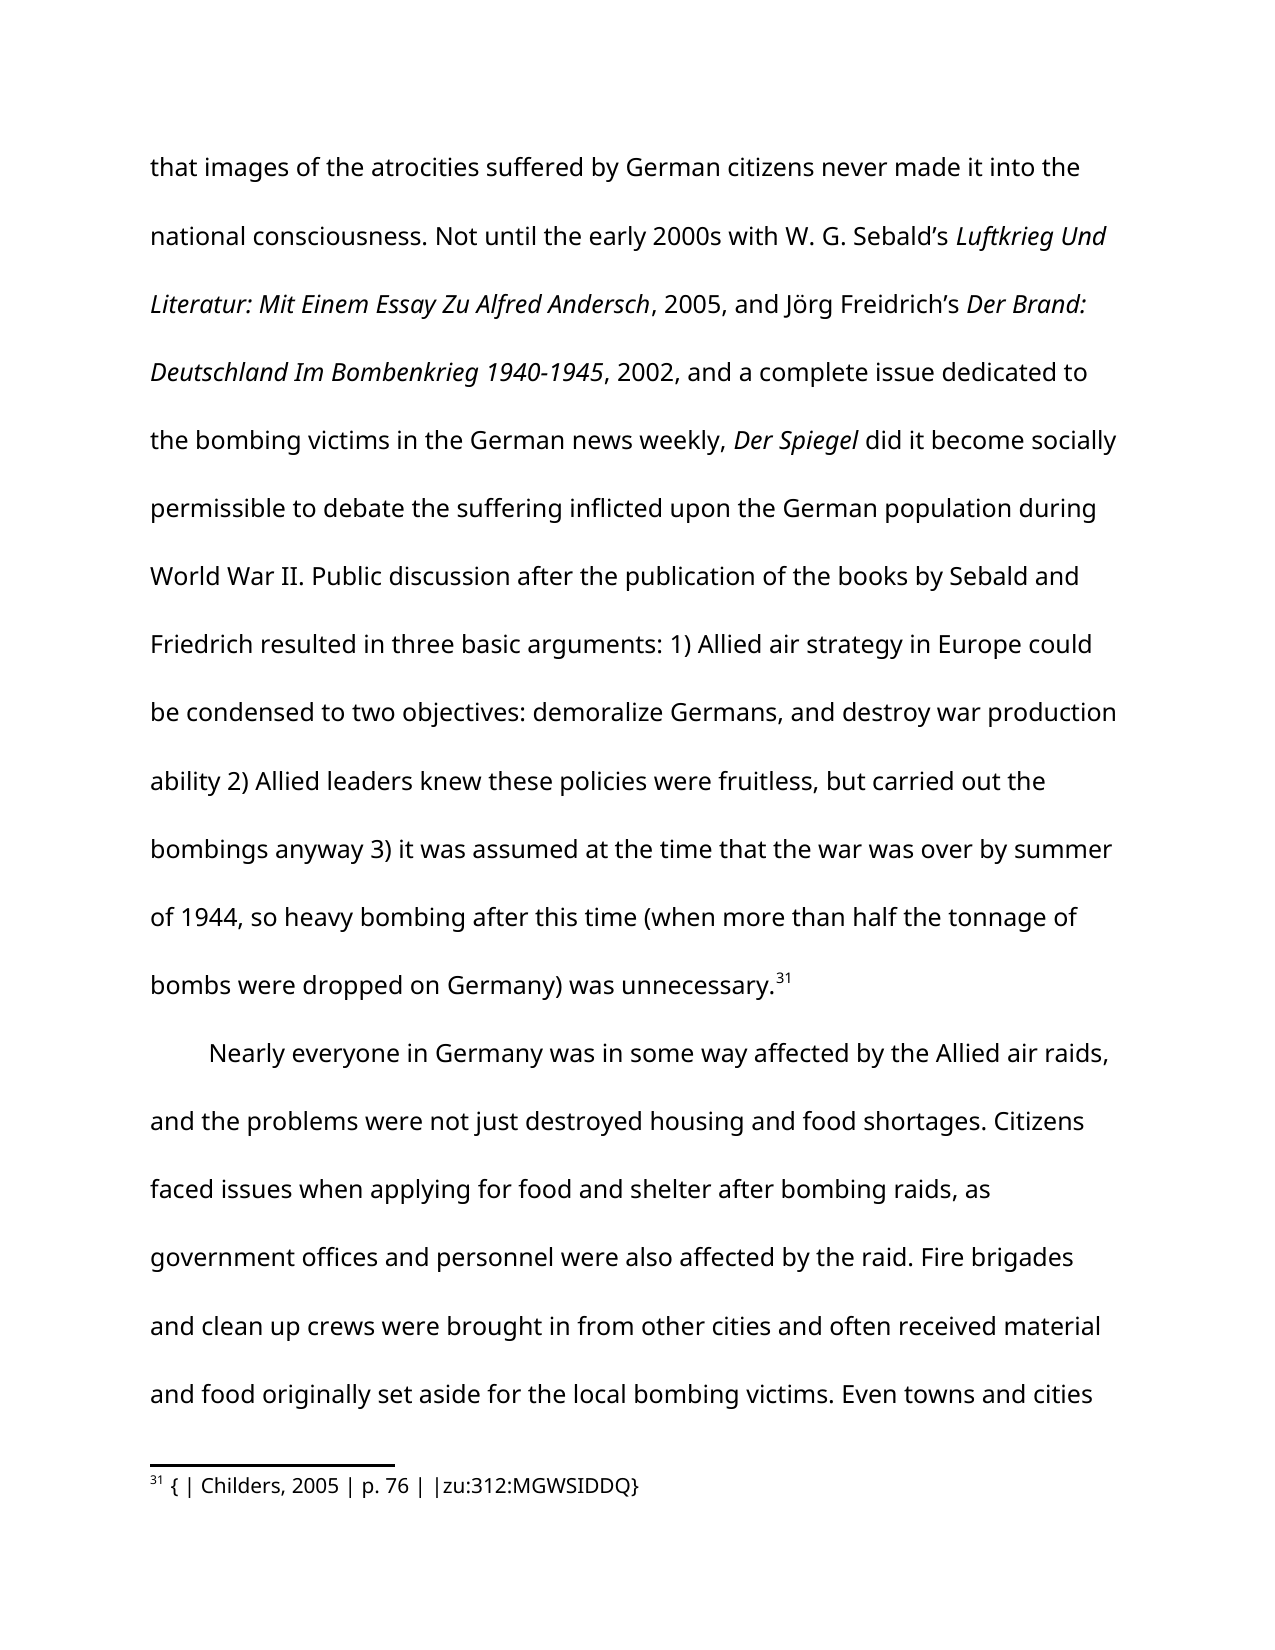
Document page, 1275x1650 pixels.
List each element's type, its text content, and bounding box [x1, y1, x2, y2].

text { | Childers, 2005 | p. 76 | |zu:312:MGWSIDDQ} [150, 1472, 1125, 1500]
text Nearly everyone in Germany was in some way affected by the Allied air raids, and the problems were not just destroyed housing and food shortages. Citizens faced issues when applying for food and shelter after bombing raids, as government offices and personnel were also affected by the raid. Fire brigades and clean up crews were brought in from other cities and often received material and food originally set aside for the local bombing victims. Even towns and cities [150, 1036, 1125, 1410]
text that images of the atrocities suffered by German citizens never made it into the national consciousness. Not until the early 2000s with W. G. Sebald’s Luftkrieg Und Literatur: Mit Einem Essay Zu Alfred Andersch, 2005, and Jörg Freidrich’s Der Brand: Deutschland Im Bombenkrieg 1940-1945, 2002, and a complete issue dedicated to the bombing victims in the German news weekly, Der Spiegel did it become socially permissible to debate the suffering inflicted upon the German population during World War II. Public discussion after the publication of the books by Sebald and Friedrich resulted in three basic arguments: 1) Allied air strategy in Europe could be condensed to two objectives: demoralize Germans, and destroy war production ability 2) Allied leaders knew these policies were fruitless, but carried out the bombings anyway 3) it was assumed at the time that the war was over by summer of 1944, so heavy bombing after this time (when more than half the tonnage of bombs were dropped on Germany) was unnecessary. [150, 150, 1125, 1002]
